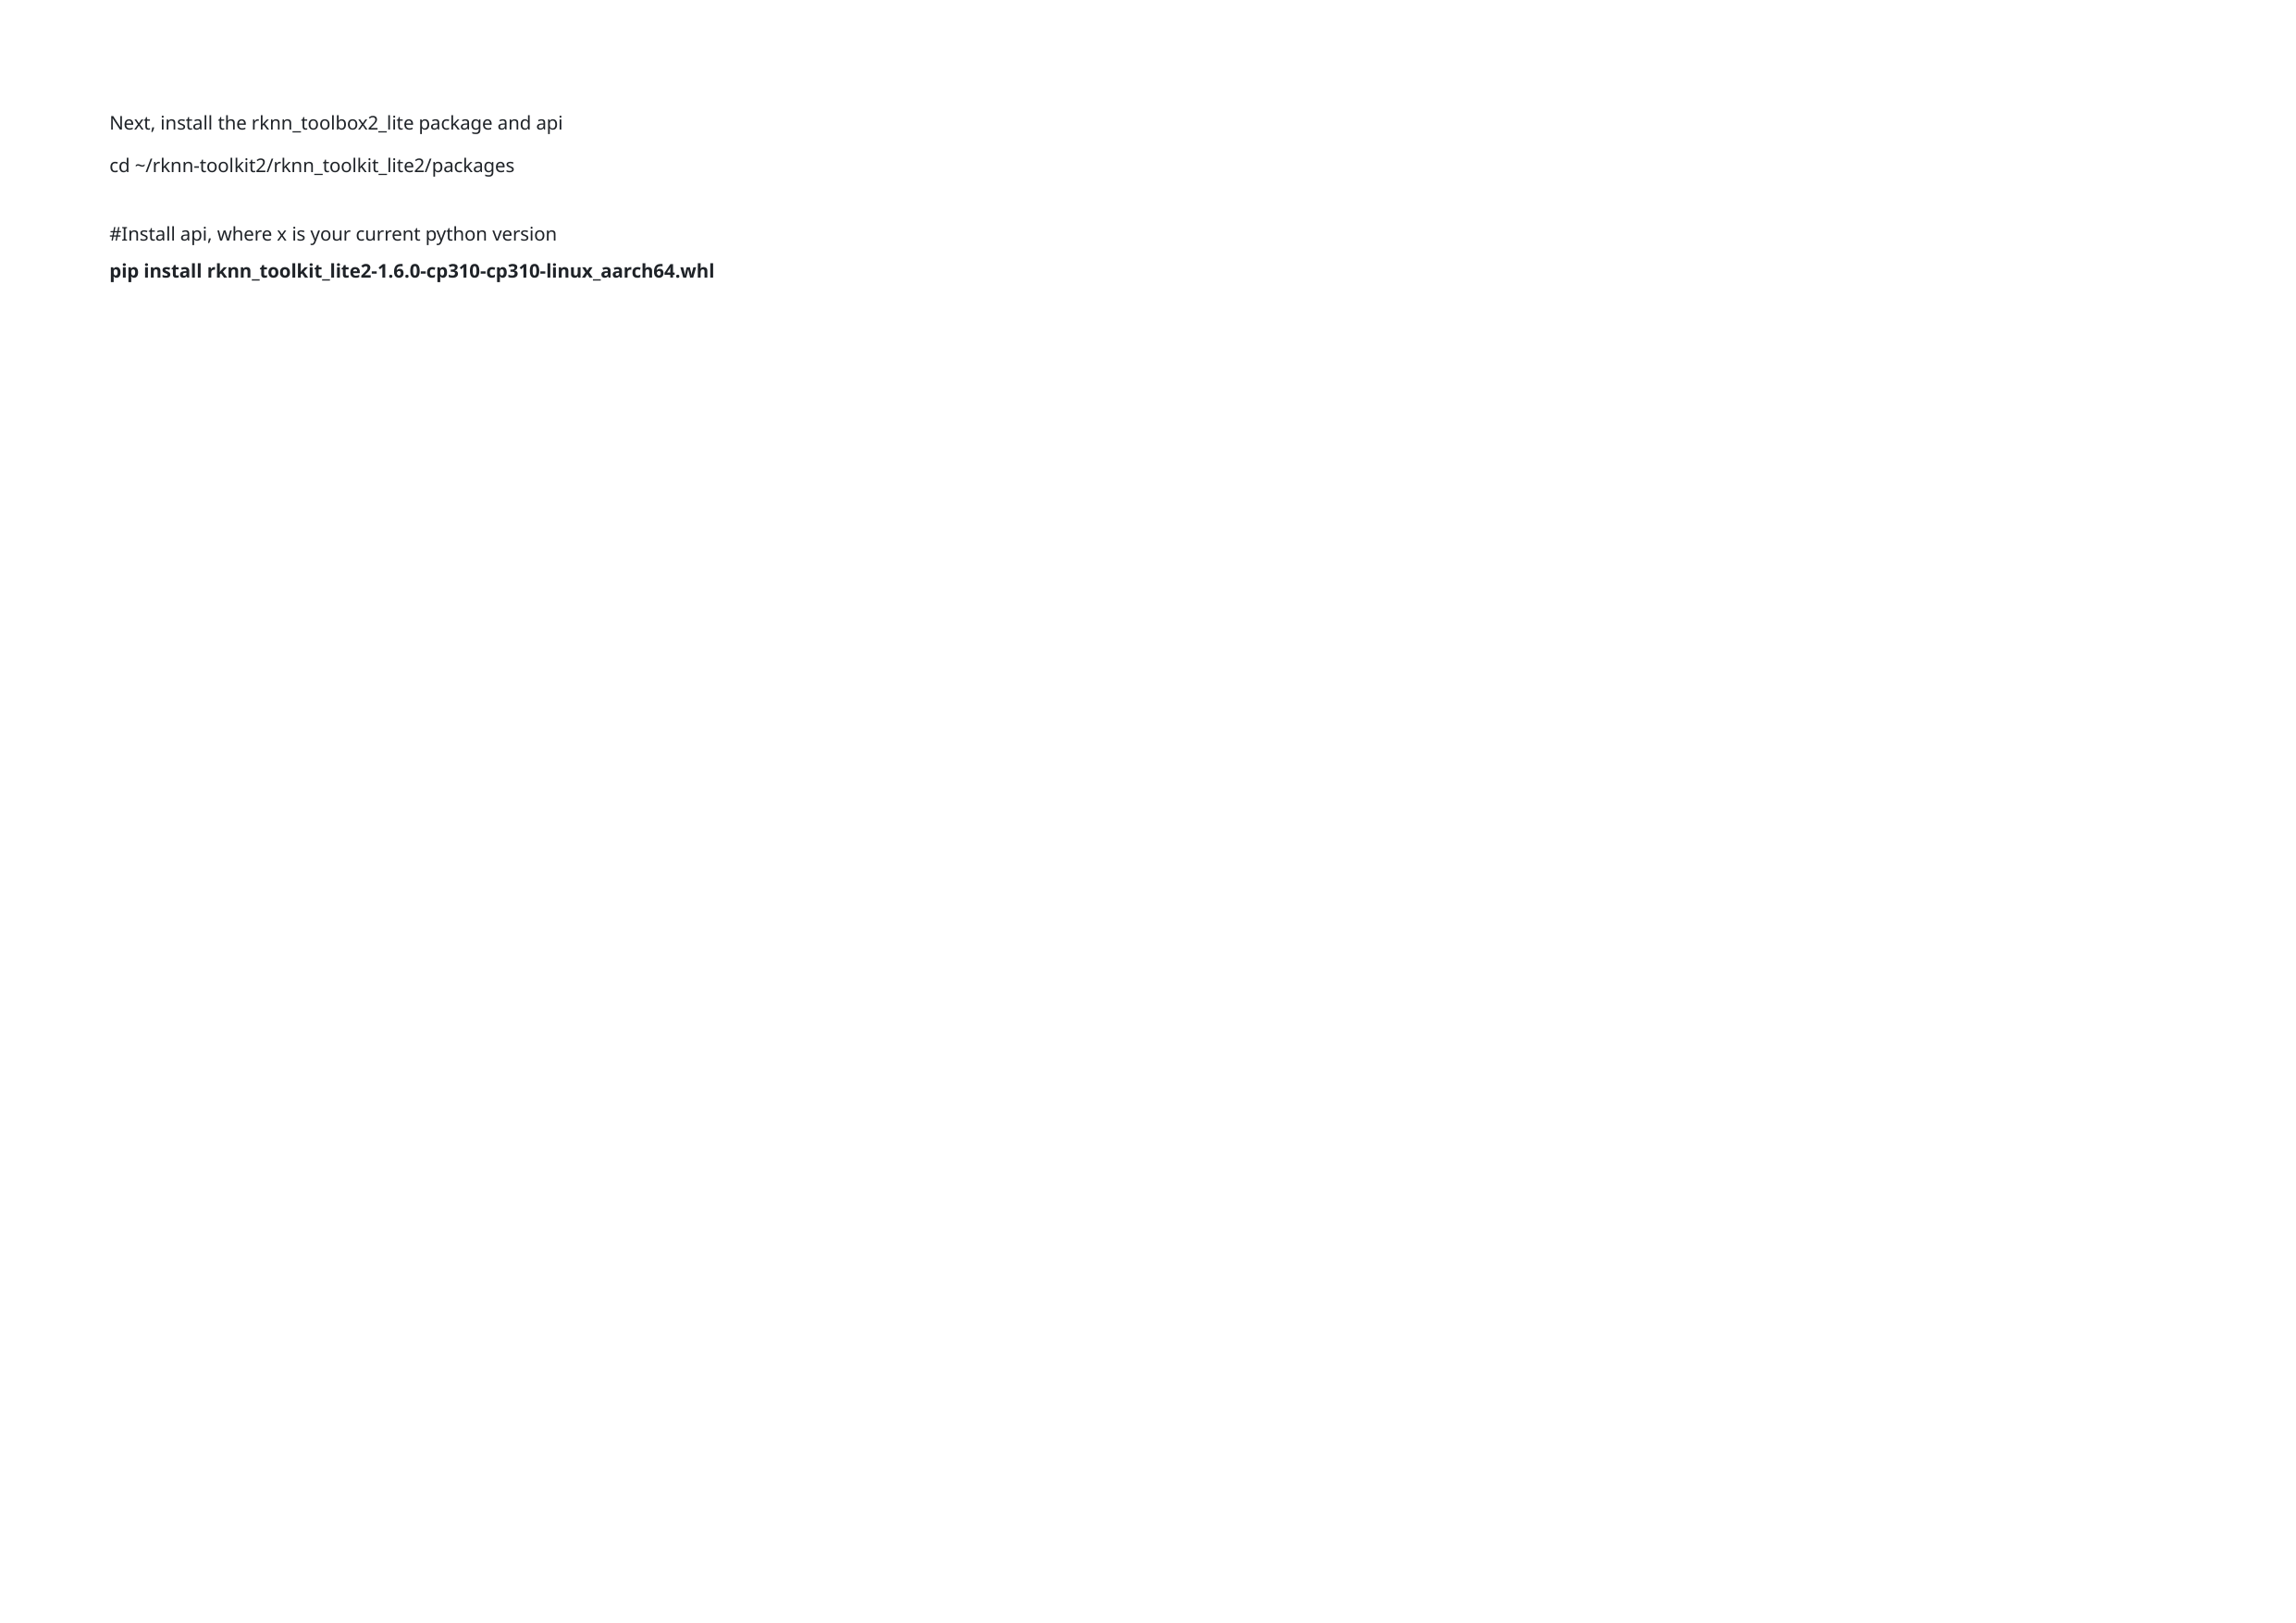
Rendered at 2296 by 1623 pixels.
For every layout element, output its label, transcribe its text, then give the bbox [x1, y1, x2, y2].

text cd ~/rknn-toolkit2/rknn_toolkit_lite2/packages [109, 152, 2186, 178]
text pip install rknn_toolkit_lite2-1.6.0-cp310-cp310-linux_aarch64.whl [109, 258, 2186, 284]
text Next, install the rknn_toolbox2_lite package and api [109, 109, 2186, 135]
text #Install api, where x is your current python version [109, 221, 2186, 247]
